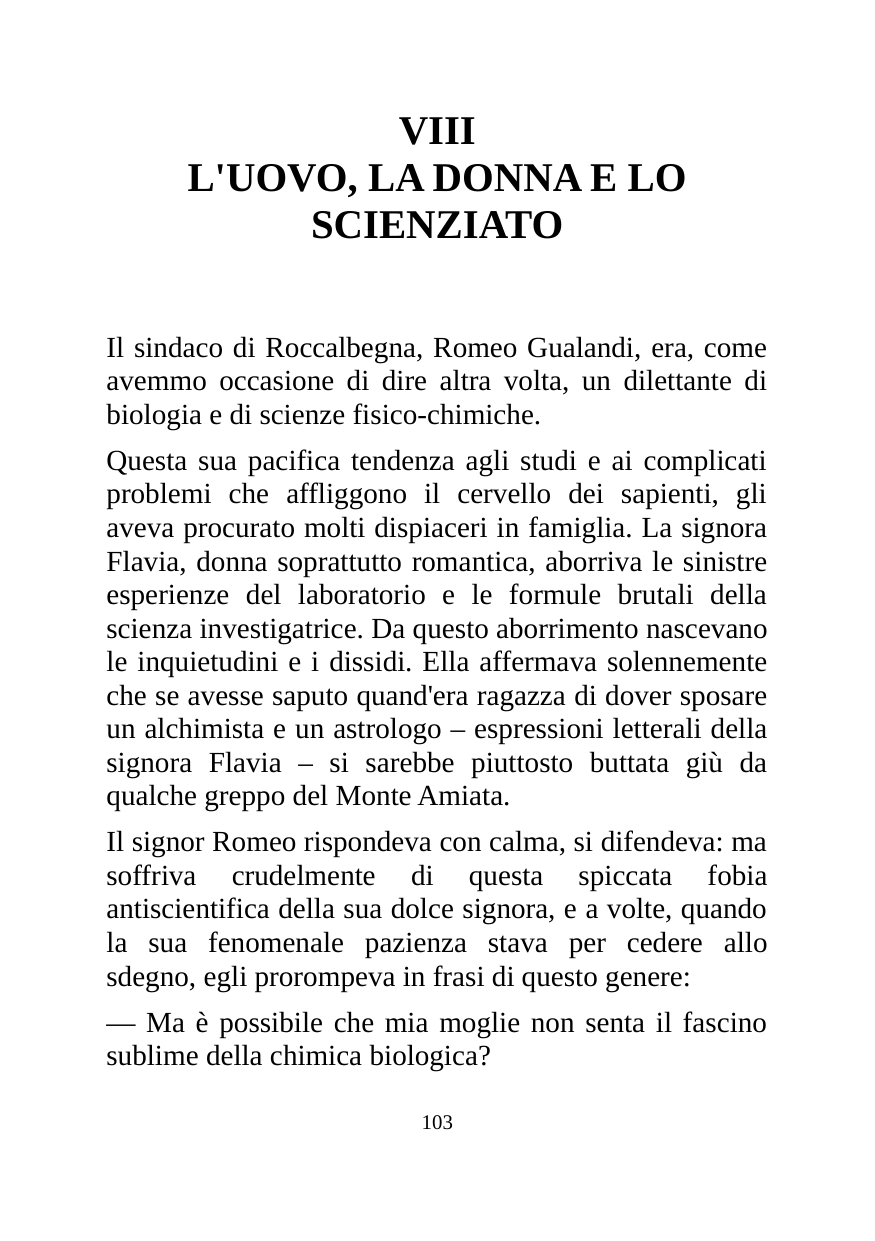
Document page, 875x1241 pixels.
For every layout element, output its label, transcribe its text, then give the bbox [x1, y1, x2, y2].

subtitle VIII L'UOVO, LA DONNA E LO SCIENZIATO [106, 106, 768, 247]
text Questa sua pacifica tendenza agli studi e ai complicati problemi che affliggono il cervello dei sapienti, gli aveva procurato molti dispiaceri in famiglia. La signora Flavia, donna soprattutto romantica, aborriva le sinistre esperienze del laboratorio e le formule brutali della scienza investigatrice. Da questo aborrimento nascevano le inquietudini e i dissidi. Ella affermava solennemente che se avesse saputo quand'era ragazza di dover sposare un alchimista e un astrologo – espressioni letterali della signora Flavia – si sarebbe piuttosto buttata giù da qualche greppo del Monte Amiata. [106, 443, 768, 812]
text Il sindaco di Roccalbegna, Romeo Gualandi, era, come avemmo occasione di dire altra volta, un dilettante di biologia e di scienze fisico-chimiche. [106, 330, 768, 431]
text Il signor Romeo rispondeva con calma, si difendeva: ma soffriva crudelmente di questa spiccata fobia antiscientifica della sua dolce signora, e a volte, quando la sua fenomenale pazienza stava per cedere allo sdegno, egli prorompeva in frasi di questo genere: [106, 824, 768, 992]
text — Ma è possibile che mia moglie non senta il fascino sublime della chimica biologica? [106, 1005, 768, 1072]
